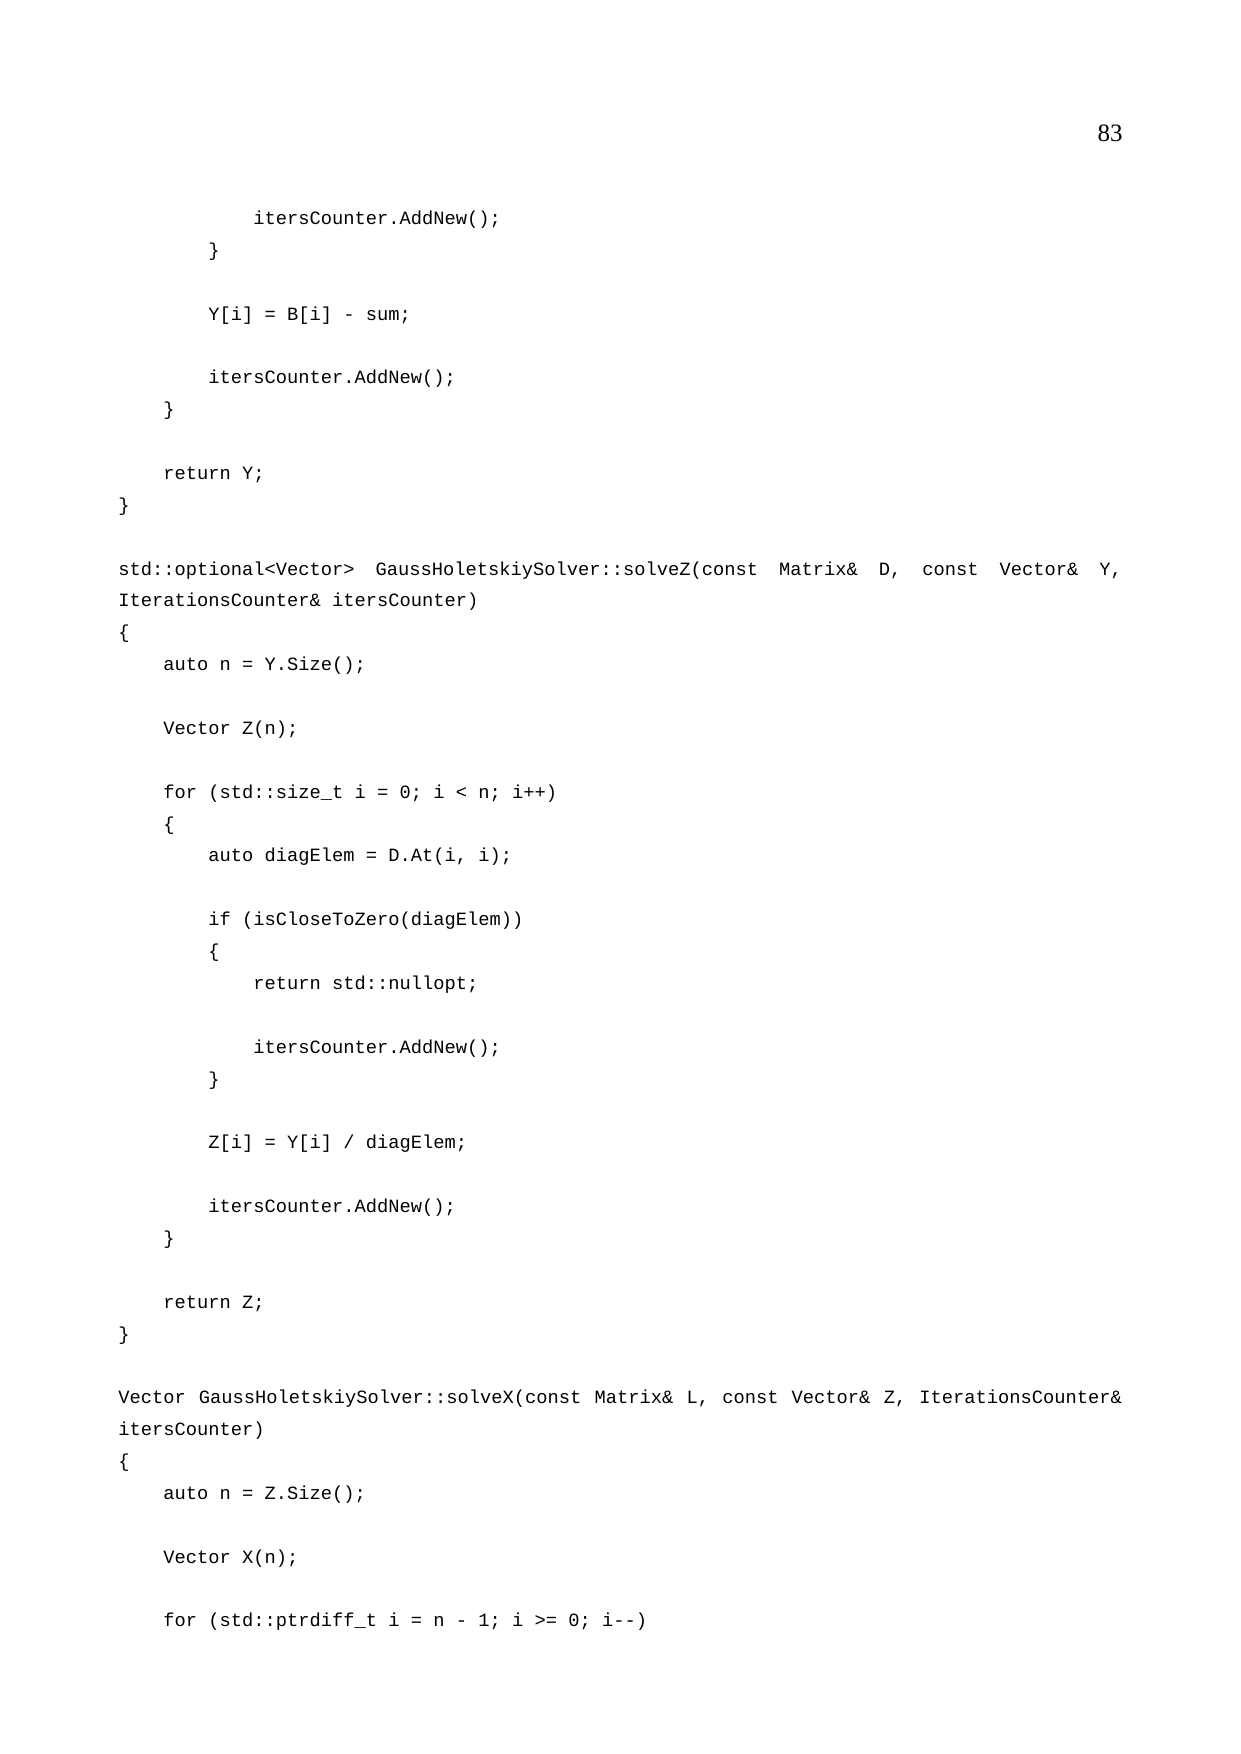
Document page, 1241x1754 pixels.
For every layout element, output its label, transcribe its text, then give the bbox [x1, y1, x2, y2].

text auto n = Z.Size(); [118, 1484, 1122, 1505]
text itersCounter.AddNew(); [118, 1197, 1122, 1218]
text return Y; [118, 464, 1122, 485]
text auto n = Y.Size(); [118, 655, 1122, 676]
text return std::nullopt; [118, 974, 1122, 995]
text { [118, 814, 1122, 836]
text } [118, 1229, 1122, 1250]
text for (std::ptrdiff_t i = n - 1; i >= 0; i--) [118, 1611, 1122, 1632]
text return Z; [118, 1292, 1122, 1314]
text { [118, 942, 1122, 963]
text } [118, 400, 1122, 421]
text if (isCloseToZero(diagElem)) [118, 910, 1122, 931]
text Y[i] = B[i] - sum; [118, 304, 1122, 326]
text } [118, 1324, 1122, 1346]
text Vector GaussHoletskiySolver::solveX(const Matrix& L, const Vector& Z, IterationsCounter& itersCounter) [118, 1388, 1122, 1441]
text } [118, 1069, 1122, 1091]
text auto diagElem = D.At(i, i); [118, 846, 1122, 867]
text itersCounter.AddNew(); [118, 209, 1122, 230]
text itersCounter.AddNew(); [118, 368, 1122, 389]
text { [118, 623, 1122, 644]
text itersCounter.AddNew(); [118, 1037, 1122, 1059]
text } [118, 496, 1122, 517]
text Z[i] = Y[i] / diagElem; [118, 1133, 1122, 1154]
text { [118, 1452, 1122, 1473]
text Vector X(n); [118, 1547, 1122, 1569]
text std::optional<Vector> GaussHoletskiySolver::solveZ(const Matrix& D, const Vector& Y, IterationsCounter& itersCounter) [118, 559, 1122, 612]
text Vector Z(n); [118, 719, 1122, 740]
text for (std::size_t i = 0; i < n; i++) [118, 782, 1122, 804]
text } [118, 241, 1122, 262]
